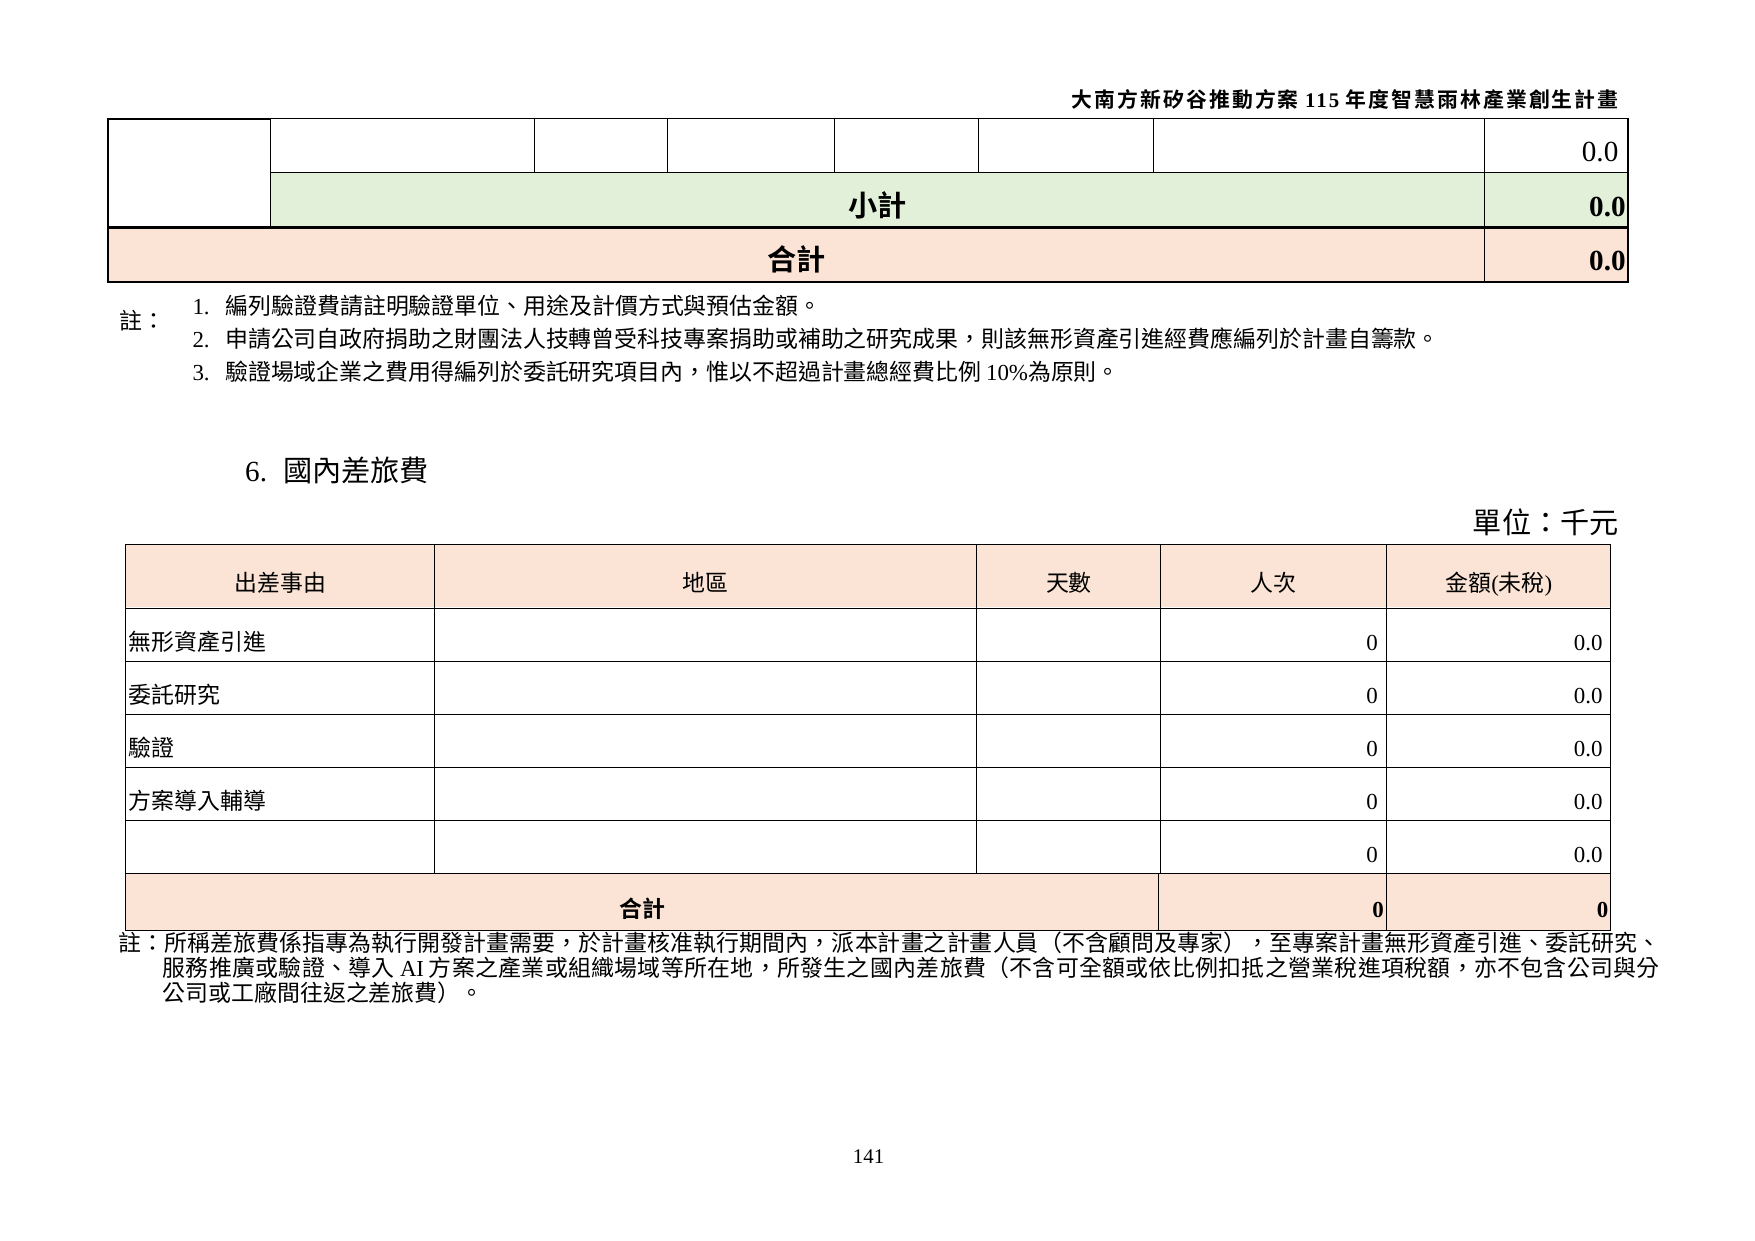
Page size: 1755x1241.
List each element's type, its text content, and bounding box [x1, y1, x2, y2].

table_cell [435, 662, 976, 714]
table_cell 無形資產引進 [126, 609, 434, 661]
table_cell 0 [1161, 768, 1386, 820]
table_cell 合計 [126, 874, 1158, 930]
table_cell [126, 821, 434, 873]
table_cell 驗證 [126, 715, 434, 767]
table_cell [1154, 119, 1484, 172]
table_cell 小計 [271, 173, 1484, 226]
table_cell 0.0 [1485, 119, 1627, 172]
table_cell [835, 119, 978, 172]
table_cell 0 [1161, 715, 1386, 767]
table_cell [977, 768, 1160, 820]
table_cell 註： [108, 283, 181, 439]
table_cell 編列驗證費請註明驗證單位、用途及計價方式與預估金額。 申請公司自政府捐助之財團法人技轉曾受科技專案捐助或補助之研究成果，則該無形資產引進經費應編列於計畫自籌款。 驗證場域企業之費用得編列於委託研究項目內，惟以不超過計畫總經費比例10%為原則。 [181, 283, 1549, 439]
table_header 出差事由 [126, 545, 434, 607]
table_cell [109, 120, 270, 226]
table_cell 0.0 [1387, 821, 1610, 873]
table_cell 委託研究 [126, 662, 434, 714]
table_cell 0 [1159, 874, 1386, 930]
table_cell [1549, 283, 1628, 439]
table_cell [979, 119, 1153, 172]
table_cell 0.0 [1485, 173, 1627, 226]
table_cell [271, 119, 534, 172]
table_header 地區 [435, 545, 976, 607]
table_cell [668, 119, 834, 172]
table_cell [435, 609, 976, 661]
table_header 金額(未稅) [1387, 545, 1610, 607]
table_cell [435, 821, 976, 873]
table_cell [977, 715, 1160, 767]
text 單位：千元 [147, 492, 1618, 544]
table_cell 0 [1161, 662, 1386, 714]
table_cell [977, 662, 1160, 714]
table_cell [435, 768, 976, 820]
table_cell [977, 609, 1160, 661]
table_cell 0 [1161, 821, 1386, 873]
table_cell 0.0 [1387, 768, 1610, 820]
text 註：所稱差旅費係指專為執行開發計畫需要，於計畫核准執行期間內，派本計畫之計畫人員（不含顧問及專家），至專案計畫無形資產引進、委託研究、服務推廣或驗證、導入AI方案之產業或組織場域等所在地，所發生之國內差旅費（不含可全額或依比例扣抵之營業稅進項稅額，亦不包含公司與分公司或工廠間往返之差旅費）。 [118, 931, 1662, 1006]
table_header 天數 [977, 545, 1160, 607]
list 國內差旅費 [168, 439, 1618, 492]
table_cell 0.0 [1485, 229, 1627, 281]
table_cell [435, 715, 976, 767]
table_cell 合計 [109, 229, 1484, 281]
table_header 人次 [1161, 545, 1386, 607]
table_cell 方案導入輔導 [126, 768, 434, 820]
table_cell [977, 821, 1160, 873]
table_cell 0.0 [1387, 715, 1610, 767]
table_cell 0 [1387, 874, 1610, 930]
table_cell 0.0 [1387, 609, 1610, 661]
table_cell 0.0 [1387, 662, 1610, 714]
table_cell [535, 119, 667, 172]
table_cell 0 [1161, 609, 1386, 661]
